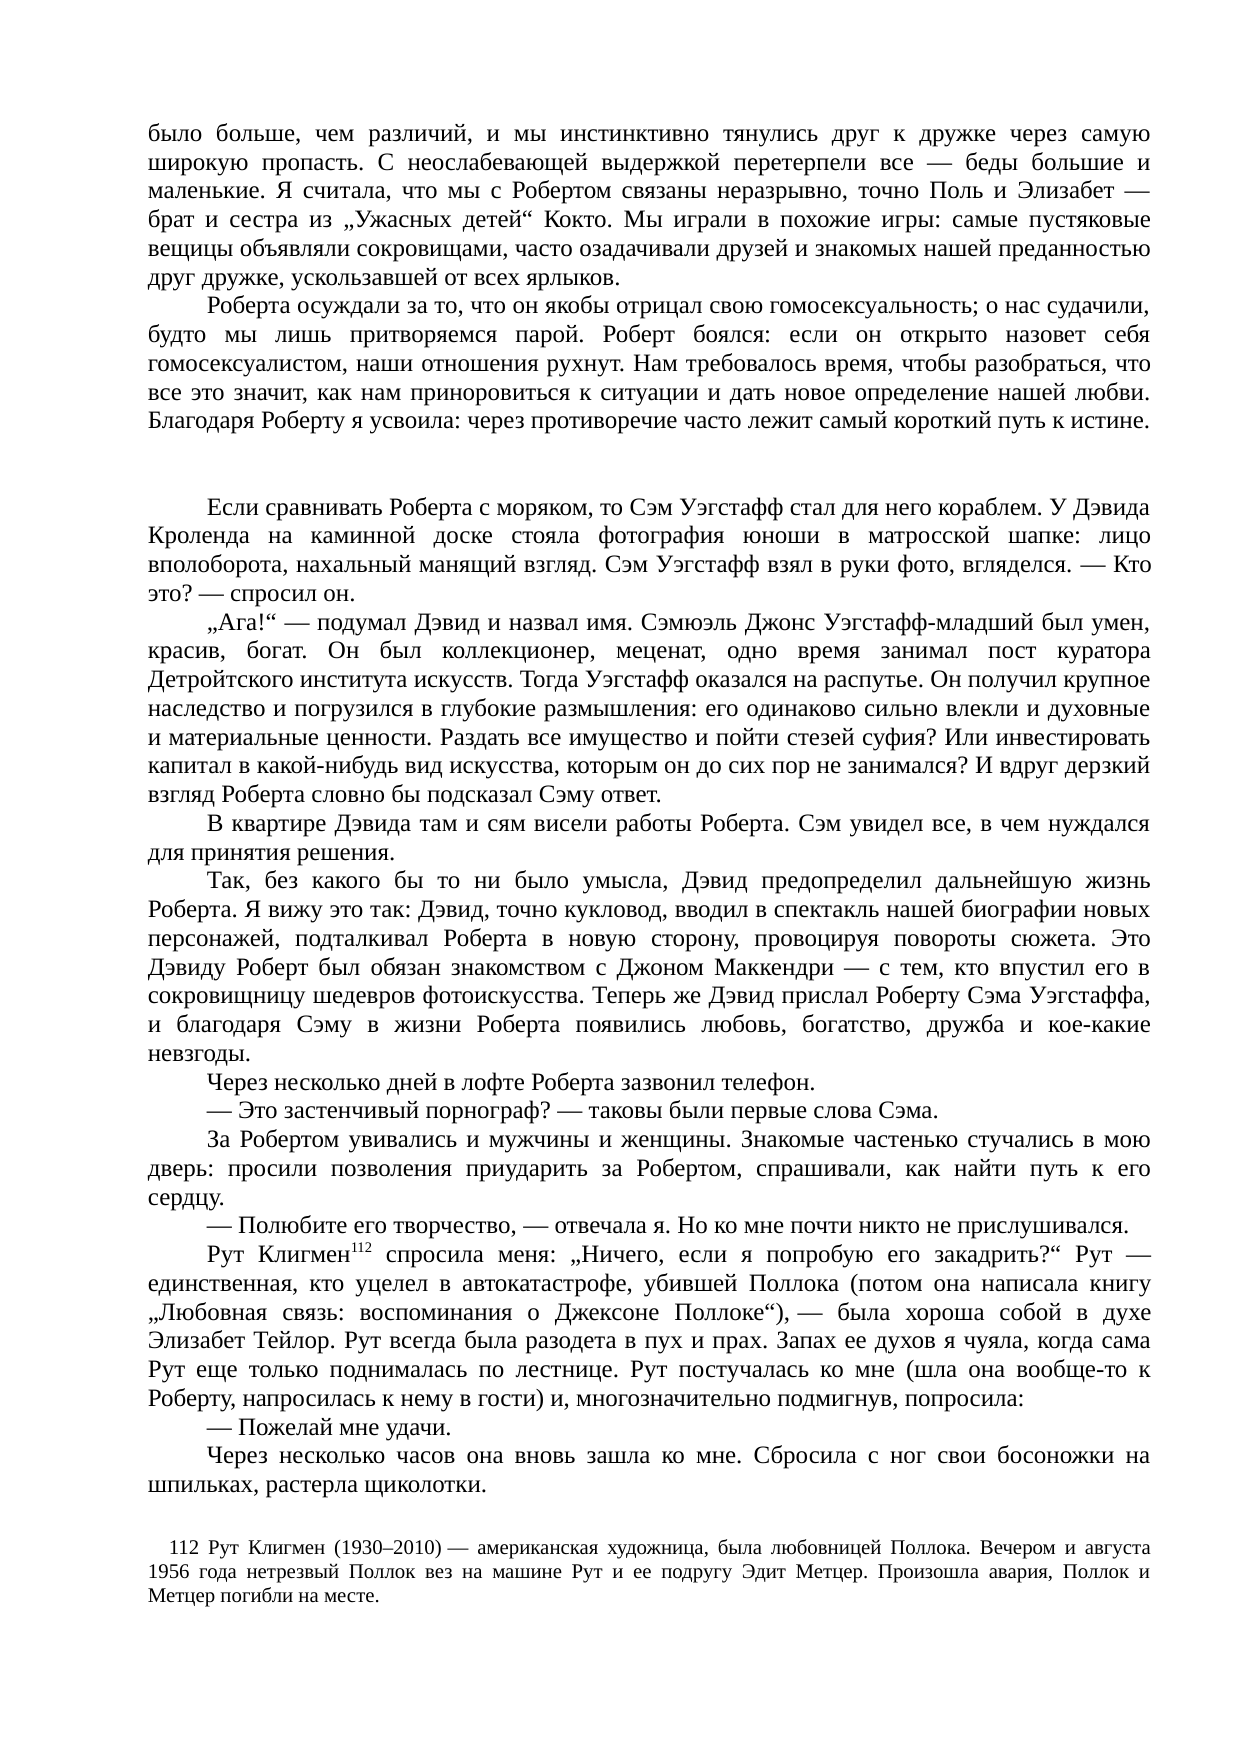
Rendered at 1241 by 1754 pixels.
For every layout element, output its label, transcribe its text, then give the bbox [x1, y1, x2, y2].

text Через несколько дней в лофте Роберта зазвонил телефон. [148, 1067, 1152, 1096]
text — Пожелай мне удачи. [148, 1412, 1152, 1441]
text „Ага!“ — подумал Дэвид и назвал имя. Сэмюэль Джонс Уэгстафф-младший был умен, красив, богат. Он был коллекционер, меценат, одно время занимал пост куратора Детройтского института искусств. Тогда Уэгстафф оказался на распутье. Он получил крупное наследство и погрузился в глубокие размышления: его одинаково сильно влекли и духовные и материальные ценности. Раздать все имущество и пойти стезей суфия? Или инвестировать капитал в какой-нибудь вид искусства, которым он до сих пор не занимался? И вдруг дерзкий взгляд Роберта словно бы подсказал Сэму ответ. [148, 607, 1152, 808]
text За Робертом увивались и мужчины и женщины. Знакомые частенько стучались в мою дверь: просили позволения приударить за Робертом, спрашивали, как найти путь к его сердцу. [148, 1124, 1152, 1211]
text Роберта осуждали за то, что он якобы отрицал свою гомосексуальность; о нас судачили, будто мы лишь притворяемся парой. Роберт боялся: если он открыто назовет себя гомосексуалистом, наши отношения рухнут. Нам требовалось время, чтобы разобраться, что все это значит, как нам приноровиться к ситуации и дать новое определение нашей любви. Благодаря Роберту я усвоила: через противоречие часто лежит самый короткий путь к истине. [148, 291, 1152, 434]
text Так, без какого бы то ни было умысла, Дэвид предопределил дальнейшую жизнь Роберта. Я вижу это так: Дэвид, точно кукловод, вводил в спектакль нашей биографии новых персонажей, подталкивал Роберта в новую сторону, провоцируя повороты сюжета. Это Дэвиду Роберт был обязан знакомством с Джоном Маккендри — с тем, кто впустил его в сокровищницу шедевров фотоискусства. Теперь же Дэвид прислал Роберту Сэма Уэгстаффа, и благодаря Сэму в жизни Роберта появились любовь, богатство, дружба и кое-какие невзгоды. [148, 866, 1152, 1067]
text — Полюбите его творчество, — отвечала я. Но ко мне почти никто не прислушивался. [148, 1211, 1152, 1239]
text Рут Клигмен спросила меня: „Ничего, если я попробую его закадрить?“ Рут — единственная, кто уцелел в автокатастрофе, убившей Поллока (потом она написала книгу „Любовная связь: воспоминания о Джексоне Поллоке“), — была хороша собой в духе Элизабет Тейлор. Рут всегда была разодета в пух и прах. Запах ее духов я чуяла, когда сама Рут еще только поднималась по лестнице. Рут постучалась ко мне (шла она вообще-то к Роберту, напросилась к нему в гости) и, многозначительно подмигнув, попросила: [148, 1239, 1152, 1412]
text Рут Клигмен (1930–2010) — американская художница, была любовницей Поллока. Вечером и августа 1956 года нетрезвый Поллок вез на машине Рут и ее подругу Эдит Метцер. Произошла авария, Поллок и Метцер погибли на месте. [148, 1535, 1152, 1607]
text — Это застенчивый порнограф? — таковы были первые слова Сэма. [148, 1096, 1152, 1124]
text Через несколько часов она вновь зашла ко мне. Сбросила с ног свои босоножки на шпильках, растерла щиколотки. [148, 1441, 1152, 1498]
text Если сравнивать Роберта с моряком, то Сэм Уэгстафф стал для него кораблем. У Дэвида Кроленда на каминной доске стояла фотография юноши в матросской шапке: лицо вполоборота, нахальный манящий взгляд. Сэм Уэгстафф взял в руки фото, вгляделся. — Кто это? — спросил он. [148, 492, 1152, 607]
text было больше, чем различий, и мы инстинктивно тянулись друг к дружке через самую широкую пропасть. С неослабевающей выдержкой перетерпели все — беды большие и маленькие. Я считала, что мы с Робертом связаны неразрывно, точно Поль и Элизабет — брат и сестра из „Ужасных детей“ Кокто. Мы играли в похожие игры: самые пустяковые вещицы объявляли сокровищами, часто озадачивали друзей и знакомых нашей преданностью друг дружке, ускользавшей от всех ярлыков. [148, 118, 1152, 291]
text В квартире Дэвида там и сям висели работы Роберта. Сэм увидел все, в чем нуждался для принятия решения. [148, 808, 1152, 866]
